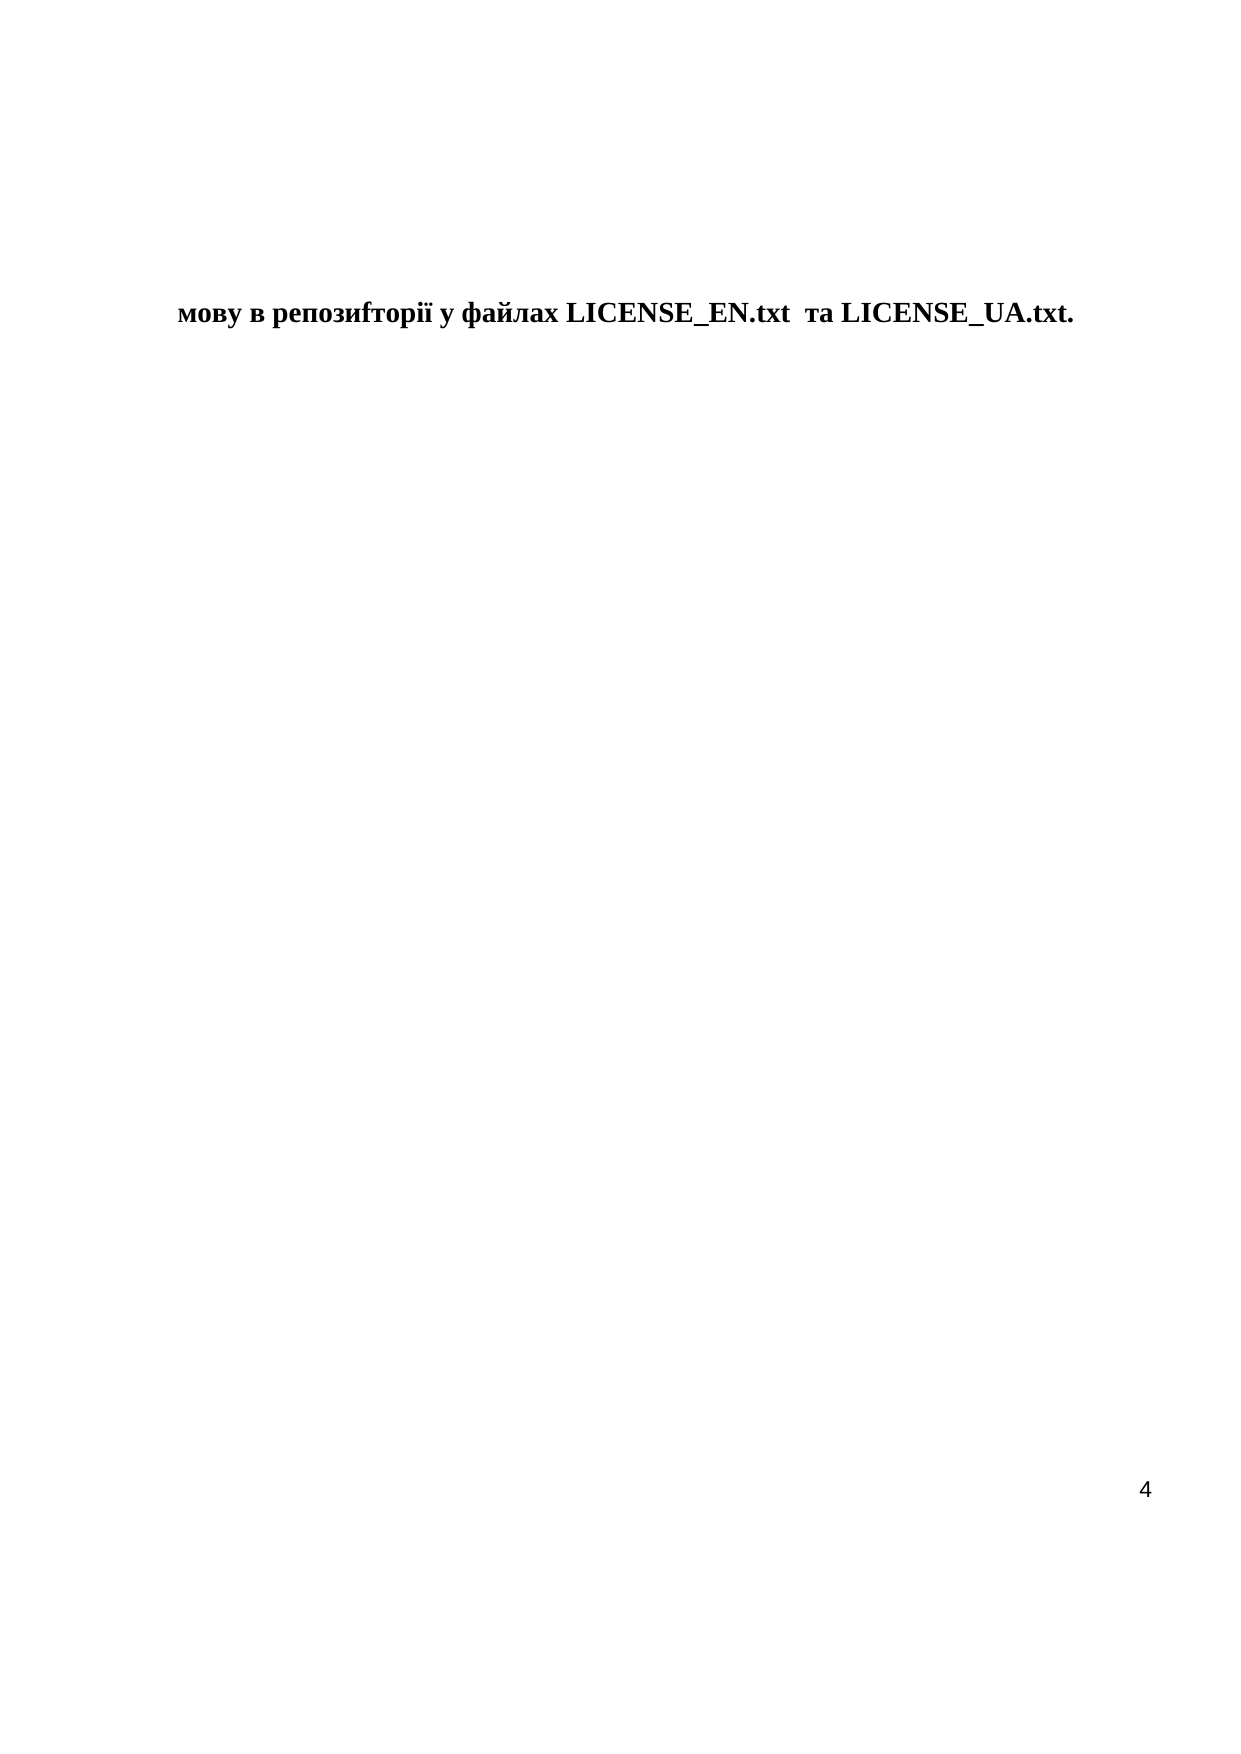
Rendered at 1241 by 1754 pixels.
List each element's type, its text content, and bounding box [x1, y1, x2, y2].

text мову в репозиfторії у файлах LICENSE_EN.txt та LICENSE_UA.txt. [177, 295, 1152, 329]
